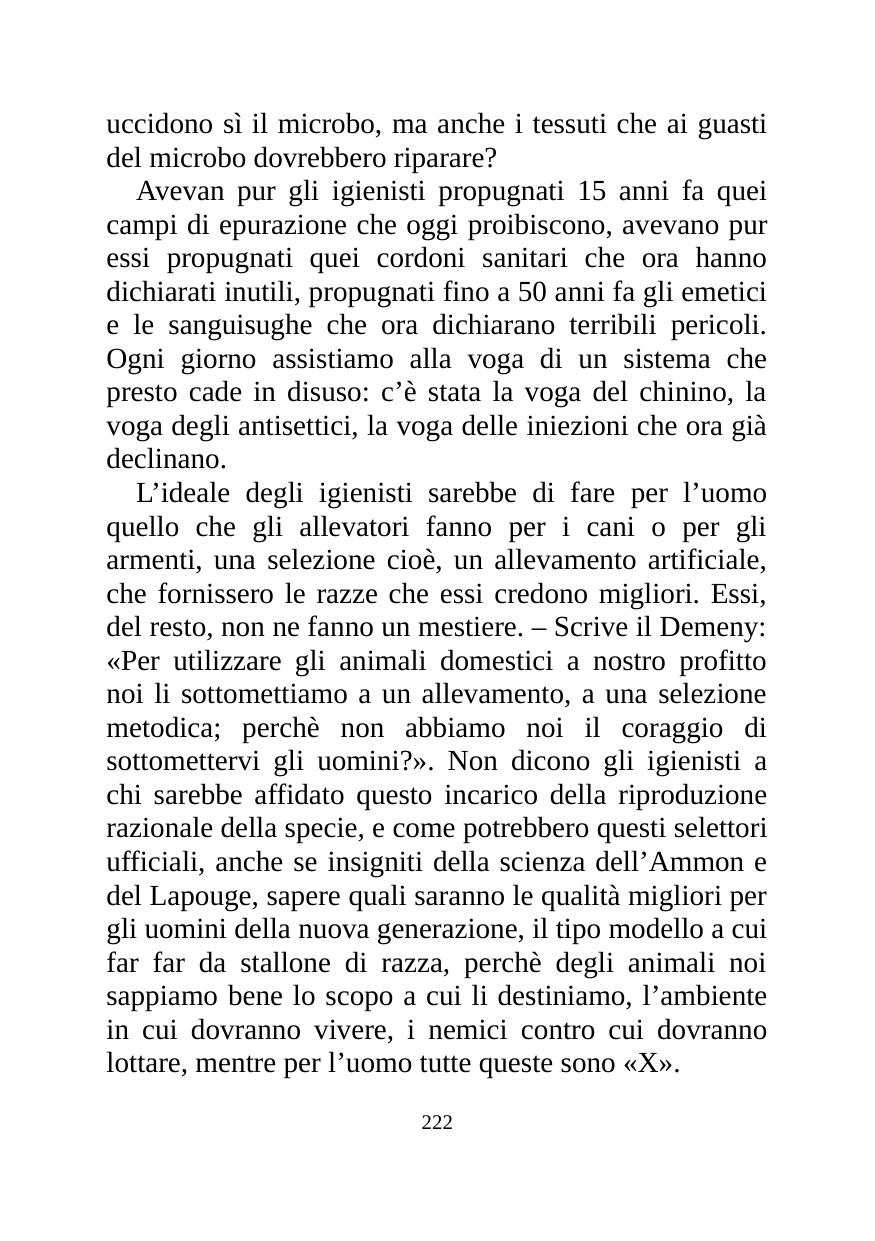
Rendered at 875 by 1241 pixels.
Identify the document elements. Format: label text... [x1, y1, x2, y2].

text Avevan pur gli igienisti propugnati 15 anni fa quei campi di epurazione che oggi proibiscono, avevano pur essi propugnati quei cordoni sanitari che ora hanno dichiarati inutili, propugnati fino a 50 anni fa gli emetici e le sanguisughe che ora dichiarano terribili pericoli. Ogni giorno assistiamo alla voga di un sistema che presto cade in disuso: c’è stata la voga del chinino, la voga degli antisettici, la voga delle iniezioni che ora già declinano. [106, 173, 768, 475]
text uccidono sì il microbo, ma anche i tessuti che ai guasti del microbo dovrebbero riparare? [106, 106, 768, 173]
text L’ideale degli igienisti sarebbe di fare per l’uomo quello che gli allevatori fanno per i cani o per gli armenti, una selezione cioè, un allevamento artificiale, che fornissero le razze che essi credono migliori. Essi, del resto, non ne fanno un mestiere. – Scrive il Demeny: «Per utilizzare gli animali domestici a nostro profitto noi li sottomettiamo a un allevamento, a una selezione metodica; perchè non abbiamo noi il coraggio di sottomettervi gli uomini?». Non dicono gli igienisti a chi sarebbe affidato questo incarico della riproduzione razionale della specie, e come potrebbero questi selettori ufficiali, anche se insigniti della scienza dell’Ammon e del Lapouge, sapere quali saranno le qualità migliori per gli uomini della nuova generazione, il tipo modello a cui far far da stallone di razza, perchè degli animali noi sappiamo bene lo scopo a cui li destiniamo, l’ambiente in cui dovranno vivere, i nemici contro cui dovranno lottare, mentre per l’uomo tutte queste sono «X». [106, 475, 768, 1079]
